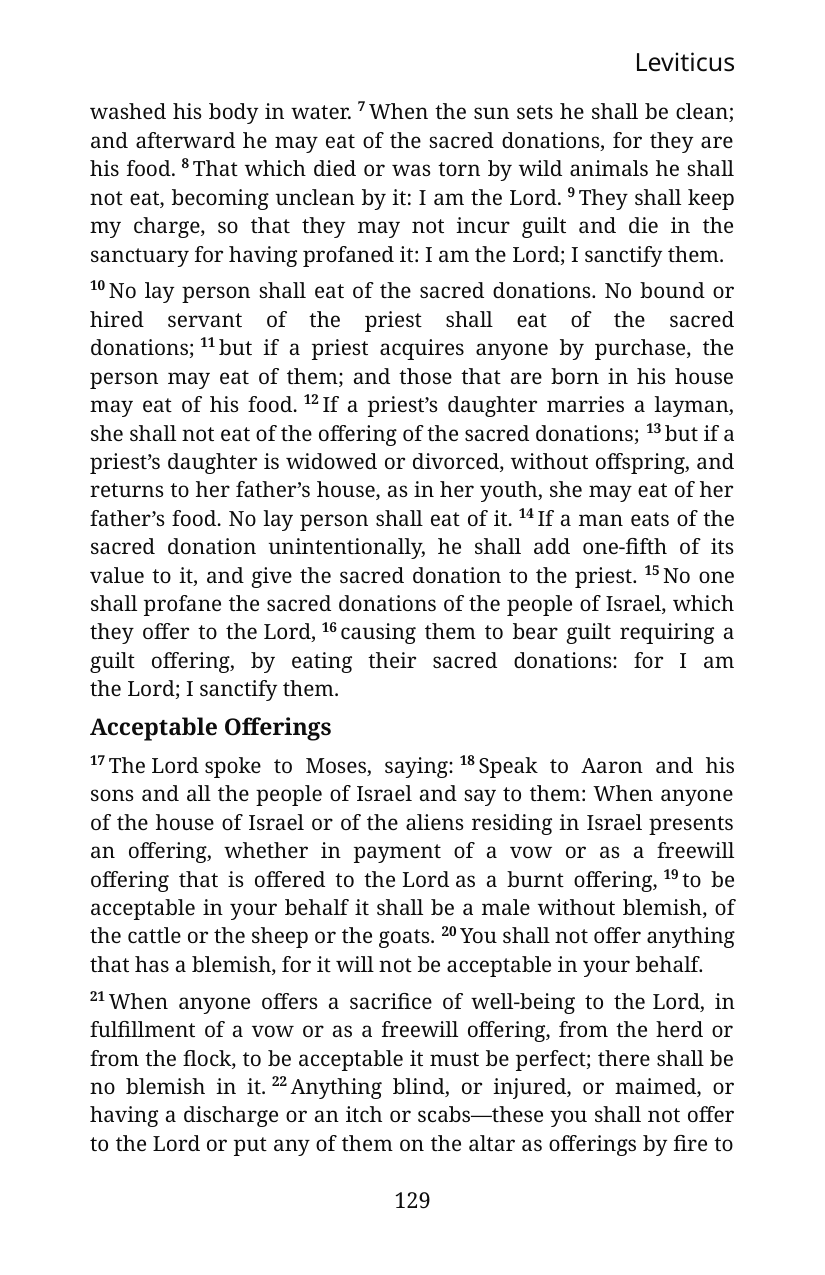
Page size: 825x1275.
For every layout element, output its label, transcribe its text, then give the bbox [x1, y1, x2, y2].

text 10 No lay person shall eat of the sacred donations. No bound or hired servant of the priest shall eat of the sacred donations; 11 but if a priest acquires anyone by purchase, the person may eat of them; and those that are born in his house may eat of his food. 12 If a priest’s daughter marries a layman, she shall not eat of the offering of the sacred donations; 13 but if a priest’s daughter is widowed or divorced, without offspring, and returns to her father’s house, as in her youth, she may eat of her father’s food. No lay person shall eat of it. 14 If a man eats of the sacred donation unintentionally, he shall add one-fifth of its value to it, and give the sacred donation to the priest. 15 No one shall profane the sacred donations of the people of Israel, which they offer to the Lord, 16 causing them to bear guilt requiring a guilt offering, by eating their sacred donations: for I am the Lord; I sanctify them. [90, 276, 735, 703]
text washed his body in water. 7 When the sun sets he shall be clean; and afterward he may eat of the sacred donations, for they are his food. 8 That which died or was torn by wild animals he shall not eat, becoming unclean by it: I am the Lord. 9 They shall keep my charge, so that they may not incur guilt and die in the sanctuary for having profaned it: I am the Lord; I sanctify them. [90, 97, 735, 268]
text Acceptable Offerings [90, 711, 735, 743]
text 21 When anyone offers a sacrifice of well-being to the Lord, in fulfillment of a vow or as a freewill offering, from the herd or from the flock, to be acceptable it must be perfect; there shall be no blemish in it. 22 Anything blind, or injured, or maimed, or having a discharge or an itch or scabs—these you shall not offer to the Lord or put any of them on the altar as offerings by fire to [90, 987, 735, 1157]
text 17 The Lord spoke to Moses, saying: 18 Speak to Aaron and his sons and all the people of Israel and say to them: When anyone of the house of Israel or of the aliens residing in Israel presents an offering, whether in payment of a vow or as a freewill offering that is offered to the Lord as a burnt offering, 19 to be acceptable in your behalf it shall be a male without blemish, of the cattle or the sheep or the goats. 20 You shall not offer anything that has a blemish, for it will not be acceptable in your behalf. [90, 751, 735, 978]
